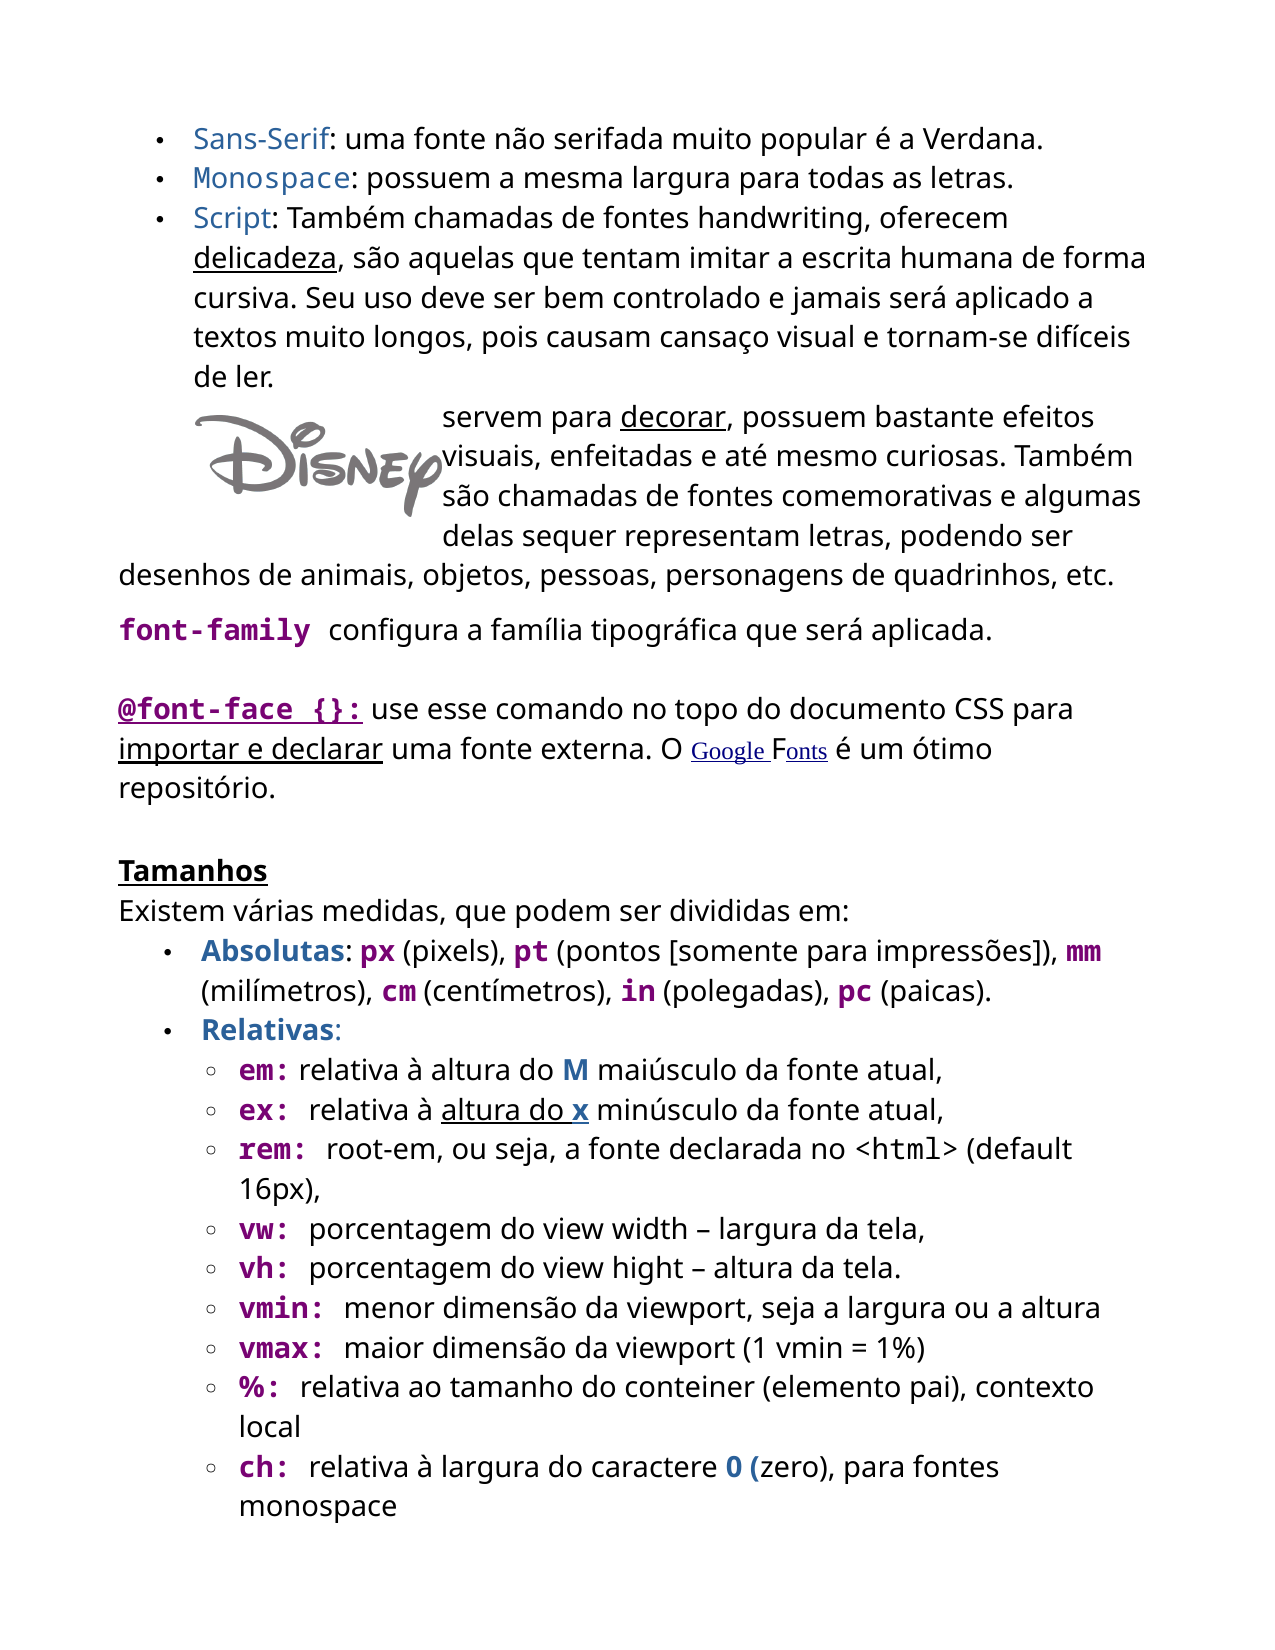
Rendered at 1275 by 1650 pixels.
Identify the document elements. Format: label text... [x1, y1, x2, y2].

list vh: porcentagem do view hight – altura da tela. [201, 1248, 1157, 1287]
list Relativas: [163, 1009, 1157, 1049]
list Sans-Serif: uma fonte não serifada muito popular é a Verdana. [156, 118, 1157, 158]
list Absolutas: px (pixels), pt (pontos [somente para impressões]), mm (milímetros), cm (centímetros), in (polegadas), pc (paicas). [163, 930, 1157, 1009]
text Tamanhos [118, 851, 1157, 890]
text servem para decorar, possuem bastante efeitos visuais, enfeitadas e até mesmo curiosas. Também são chamadas de fontes comemorativas e algumas delas sequer representam letras, podendo ser desenhos de animais, objetos, pessoas, personagens de quadrinhos, etc. [118, 396, 1157, 594]
list Script: Também chamadas de fontes handwriting, oferecem delicadeza, são aquelas que tentam imitar a escrita humana de forma cursiva. Seu uso deve ser bem controlado e jamais será aplicado a textos muito longos, pois causam cansaço visual e tornam-se difíceis de ler. [156, 197, 1157, 396]
list vmin: menor dimensão da viewport, seja a largura ou a altura [201, 1287, 1157, 1327]
list vw: porcentagem do view width – largura da tela, [201, 1208, 1157, 1248]
list rem: root-em, ou seja, a fonte declarada no <html> (default 16px), [201, 1128, 1157, 1208]
picture [193, 410, 442, 519]
text font-family configura a família tipográfica que será aplicada. @font-face {}: use esse comando no topo do documento CSS para importar e declarar uma fonte externa. O Google Fonts é um ótimo repositório. [118, 609, 1157, 807]
list %: relativa ao tamanho do conteiner (elemento pai), contexto local [201, 1367, 1157, 1446]
list ch: relativa à largura do caractere 0 (zero), para fontes monospace [201, 1446, 1157, 1525]
list em: relativa à altura do M maiúsculo da fonte atual, [201, 1049, 1157, 1089]
text Existem várias medidas, que podem ser divididas em: [118, 890, 1157, 930]
list ex: relativa à altura do x minúsculo da fonte atual, [201, 1089, 1157, 1128]
list Monospace: possuem a mesma largura para todas as letras. [156, 158, 1157, 197]
list vmax: maior dimensão da viewport (1 vmin = 1%) [201, 1327, 1157, 1367]
